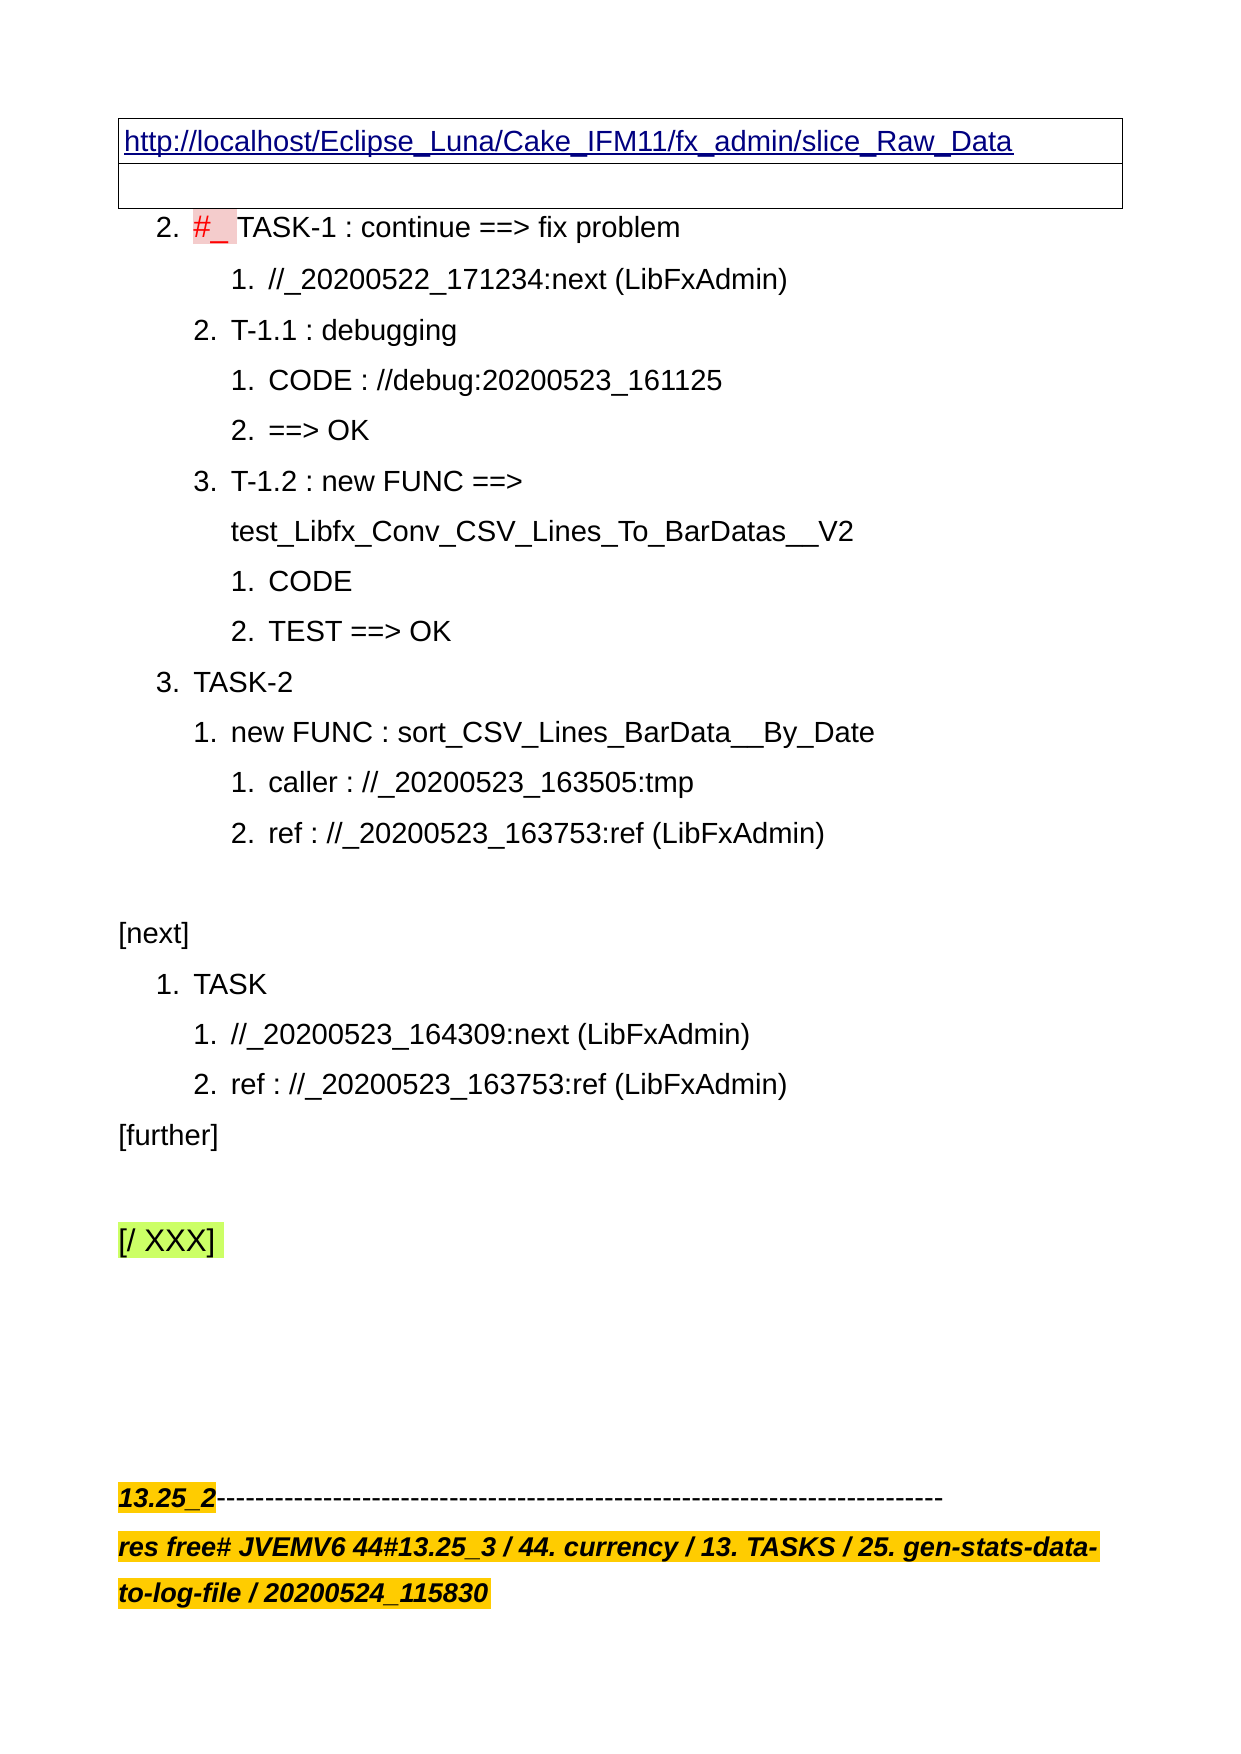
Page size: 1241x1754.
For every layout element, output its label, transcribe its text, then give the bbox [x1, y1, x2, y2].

list CODE : //debug:20200523_161125 [231, 363, 1122, 396]
list ref : //_20200523_163753:ref (LibFxAdmin) [193, 1067, 1122, 1101]
list ref : //_20200523_163753:ref (LibFxAdmin) [231, 816, 1122, 849]
list CODE [231, 564, 1122, 598]
text 13.25_2--------------------------------------------------------------------------- [118, 1480, 1122, 1514]
list TASK-2 [156, 665, 1122, 698]
list #_ TASK-1 : continue ==> fix problem [156, 209, 1122, 244]
list T-1.2 : new FUNC ==> test_Libfx_Conv_CSV_Lines_To_BarDatas__V2 [193, 463, 1122, 547]
list ==> OK [231, 413, 1122, 447]
list new FUNC : sort_CSV_Lines_BarData__By_Date [193, 715, 1122, 749]
text [further] [118, 1118, 1122, 1151]
list TEST ==> OK [231, 614, 1122, 648]
list //_20200523_164309:next (LibFxAdmin) [193, 1017, 1122, 1051]
list T-1.1 : debugging [193, 313, 1122, 346]
table_cell [119, 164, 1122, 208]
text [/ XXX] [118, 1168, 1122, 1258]
list TASK [156, 967, 1122, 1000]
list caller : //_20200523_163505:tmp [231, 765, 1122, 799]
list //_20200522_171234:next (LibFxAdmin) [231, 262, 1122, 296]
table_header http://localhost/Eclipse_Luna/Cake_IFM11/fx_admin/slice_Raw_Data [119, 119, 1122, 163]
text [next] [118, 916, 1122, 950]
text res free# JVEMV6 44#13.25_3 / 44. currency / 13. TASKS / 25. gen-stats-data-to-log-file / 20200524_115830 [118, 1531, 1122, 1609]
